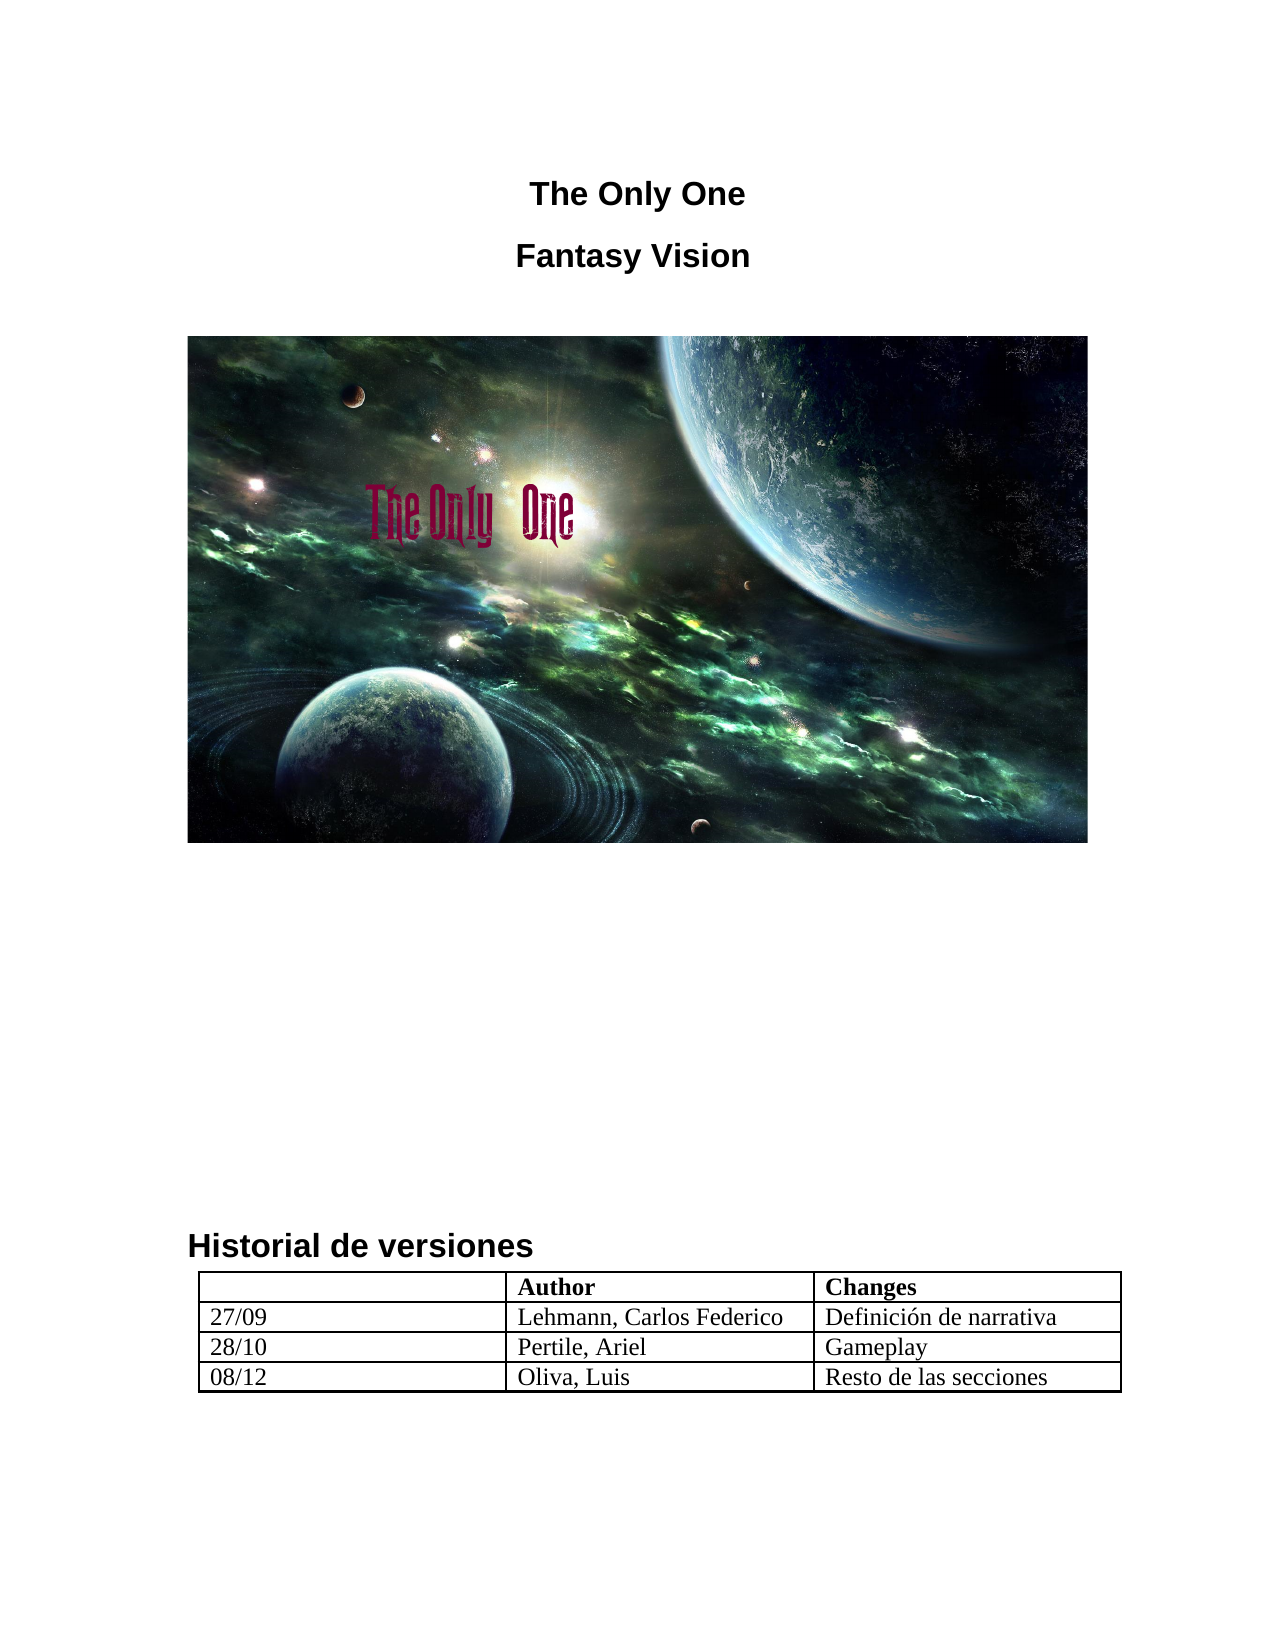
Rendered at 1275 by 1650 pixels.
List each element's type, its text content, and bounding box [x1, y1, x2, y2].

table_cell Lehmann, Carlos Federico [507, 1303, 813, 1331]
table_cell Resto de las secciones [815, 1363, 1120, 1390]
table_cell Oliva, Luis [507, 1363, 813, 1390]
table_cell Gameplay [815, 1333, 1120, 1361]
table_cell 08/12 [200, 1363, 505, 1390]
text The Only One [187, 175, 1087, 212]
table_header Changes [815, 1273, 1120, 1301]
table_cell 27/09 [200, 1303, 505, 1331]
table_cell Pertile, Ariel [507, 1333, 813, 1361]
text Fantasy Vision [187, 237, 1087, 274]
table_header Author [507, 1273, 813, 1301]
text Historial de versiones [187, 1228, 1087, 1265]
picture [187, 336, 1088, 843]
table_cell Definición de narrativa [815, 1303, 1120, 1331]
table_header Time [200, 1273, 505, 1301]
table_cell 28/10 [200, 1333, 505, 1361]
